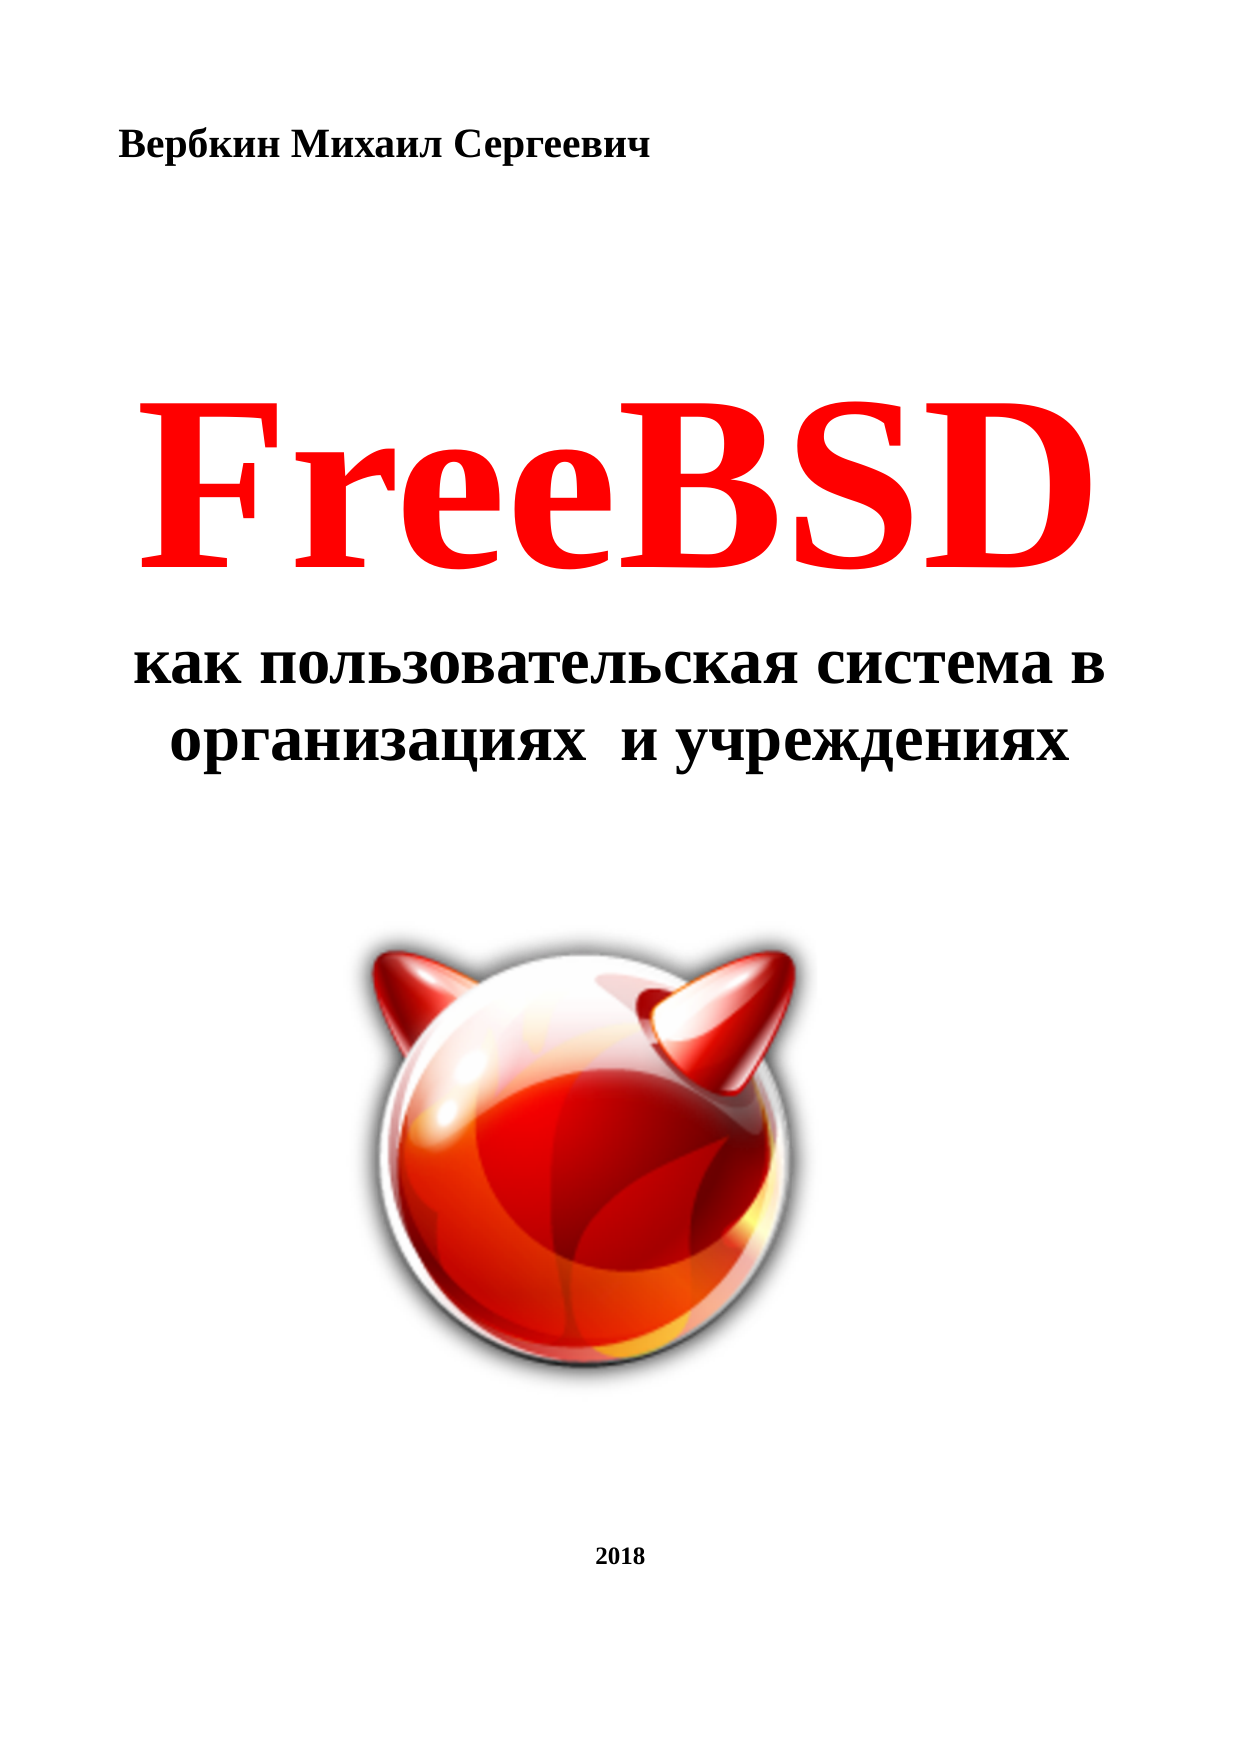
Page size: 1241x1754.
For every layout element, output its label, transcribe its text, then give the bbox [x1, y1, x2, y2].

text как пользовательская система в организациях и учреждениях [118, 621, 1122, 774]
text FreeBSD [118, 334, 1122, 621]
text 2018 [118, 1541, 1122, 1570]
picture [342, 921, 832, 1402]
text Вербкин Михаил Сергеевич [118, 118, 1122, 166]
